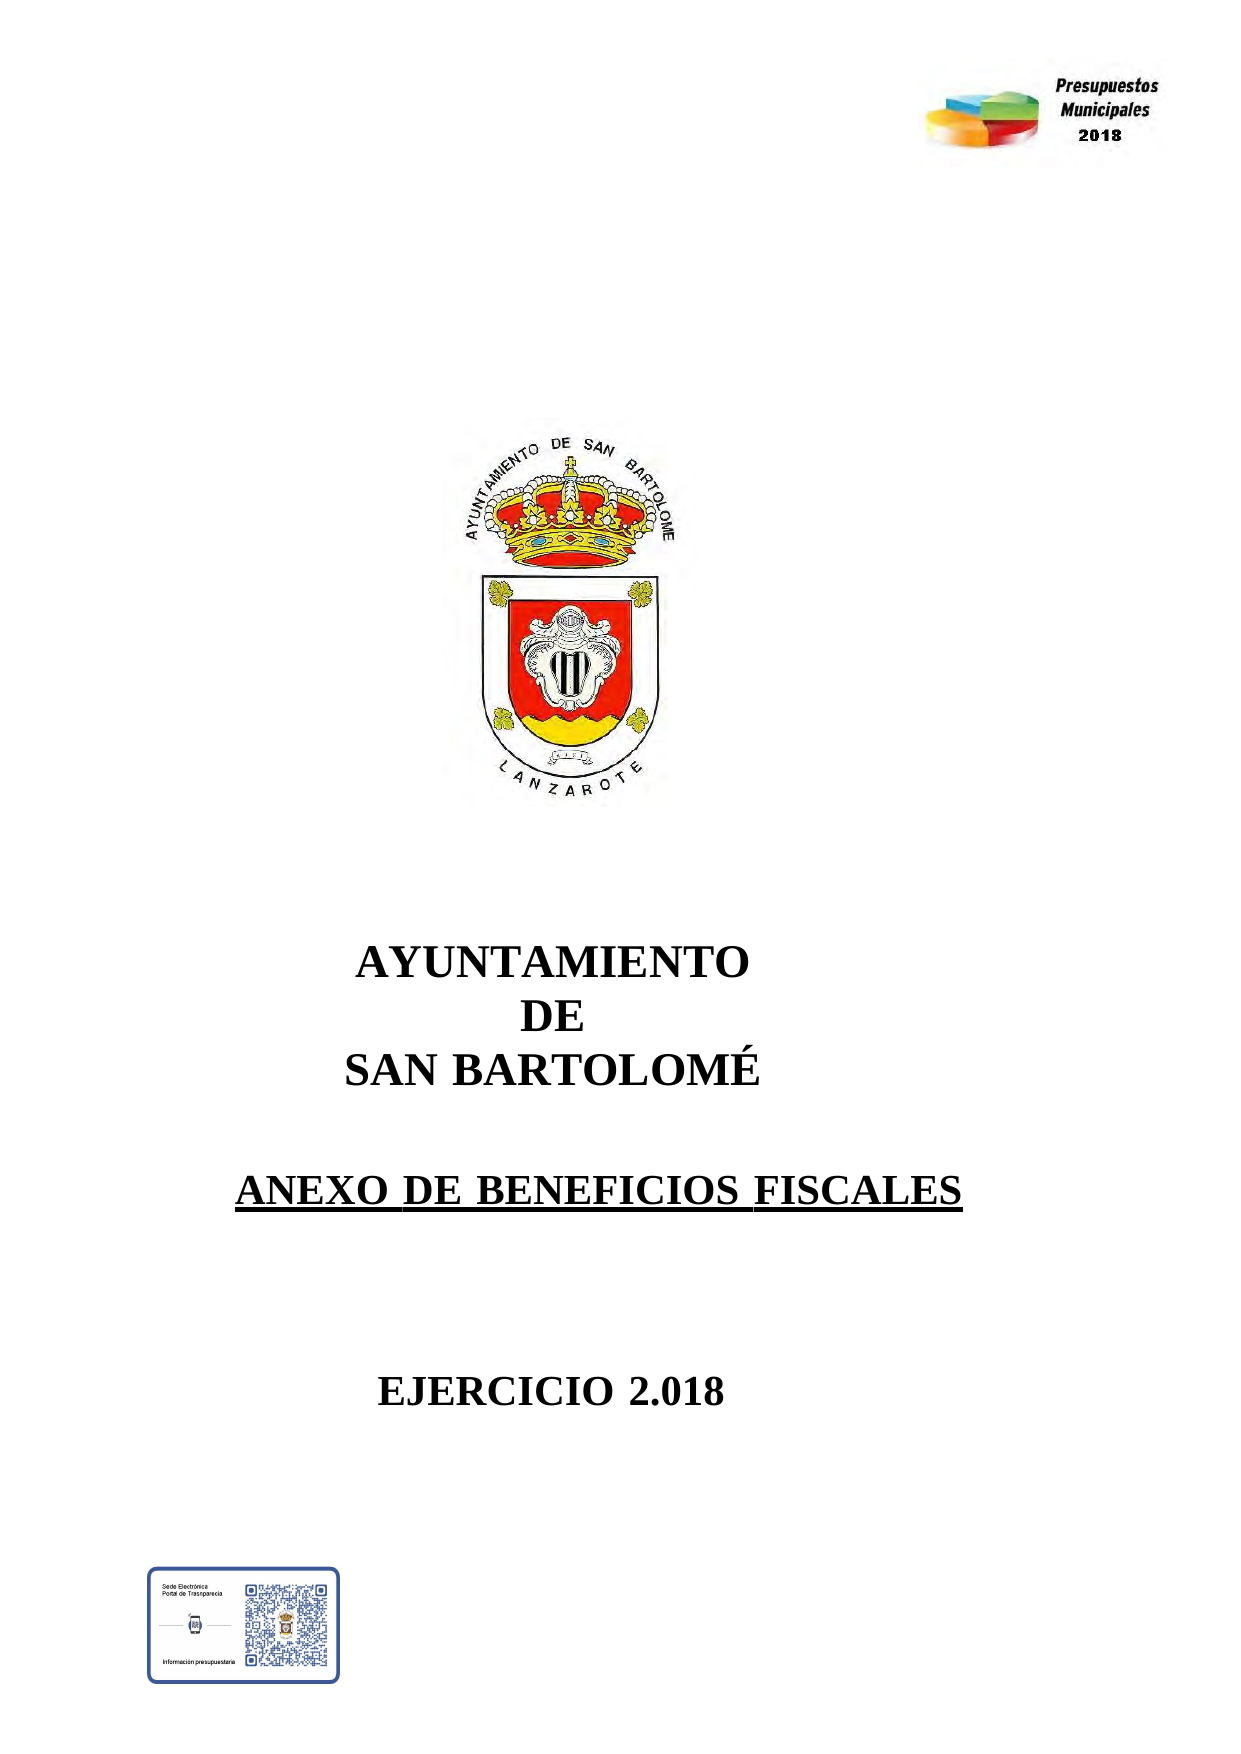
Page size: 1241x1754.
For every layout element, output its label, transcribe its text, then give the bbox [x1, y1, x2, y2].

picture [442, 418, 697, 807]
text SAN BARTOLOMÉ [323, 1042, 783, 1095]
text AYUNTAMIENTO DE [342, 934, 764, 1041]
picture [918, 58, 1167, 167]
text ANEXO DE BENEFICIOS FISCALES [234, 1165, 1065, 1214]
text EJERCICIO 2.018 [377, 1366, 1065, 1415]
picture [146, 1566, 341, 1685]
